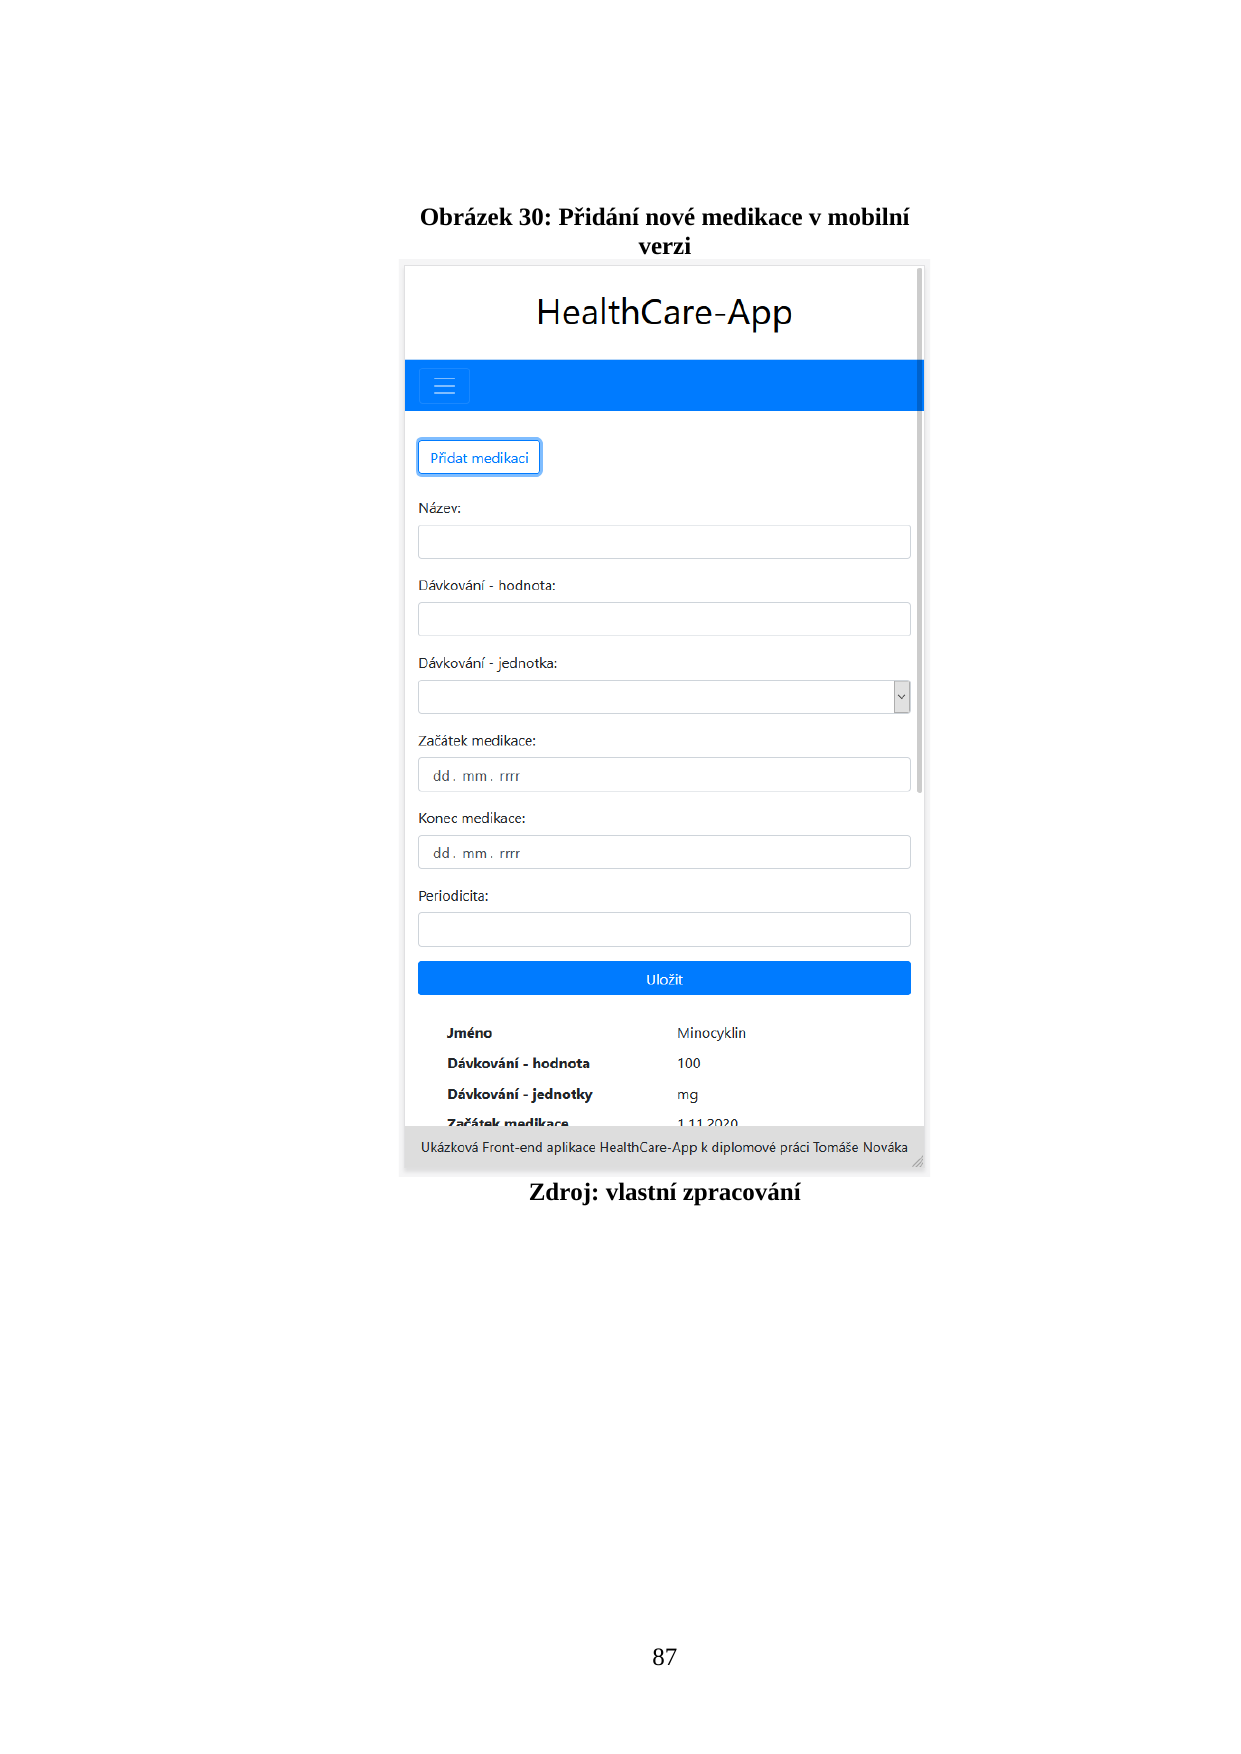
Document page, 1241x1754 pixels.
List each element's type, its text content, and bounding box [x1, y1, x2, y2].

text Obrázek 30: Přidání nové medikace v mobilní verzi [399, 202, 930, 259]
picture [398, 259, 931, 1177]
text Zdroj: vlastní zpracování [399, 1177, 930, 1206]
